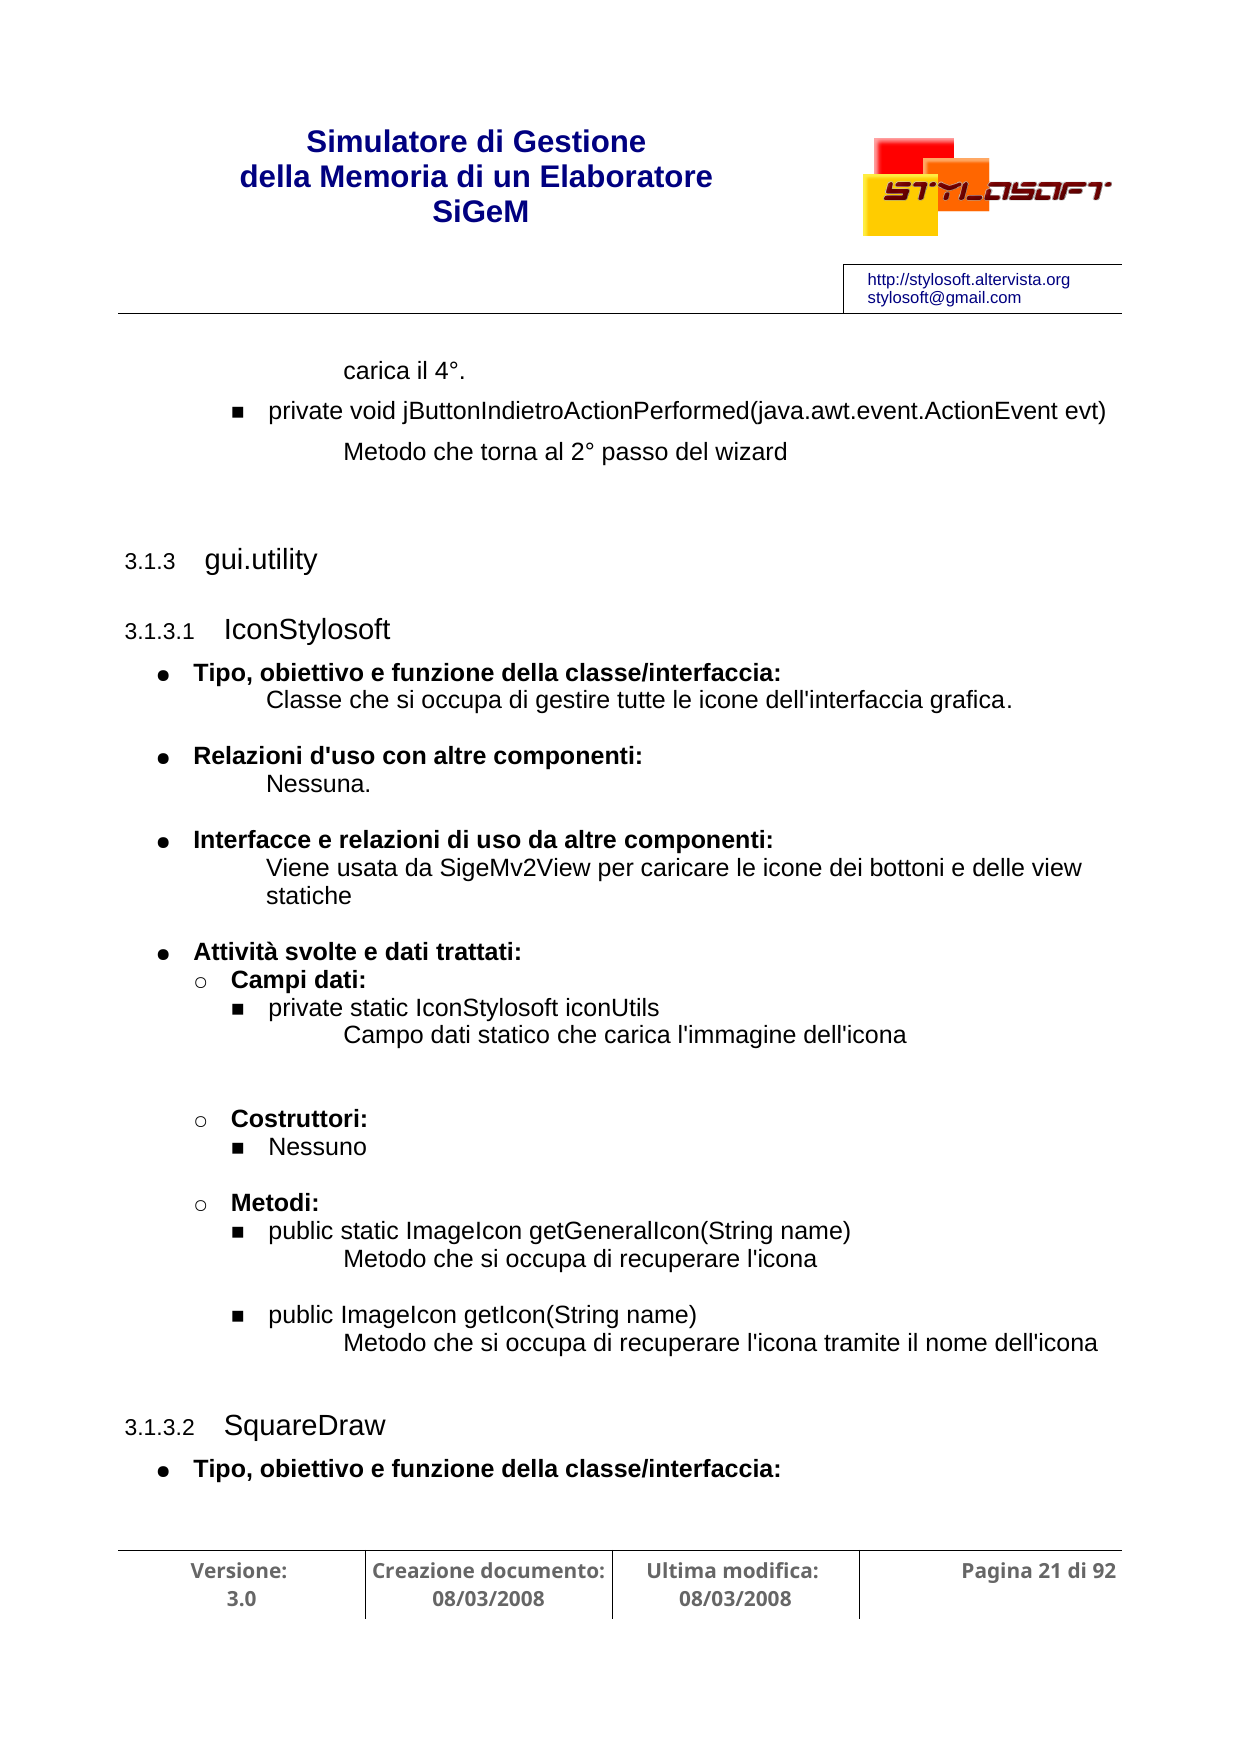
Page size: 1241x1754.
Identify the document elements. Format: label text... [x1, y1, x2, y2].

list Campo dati statico che carica l'immagine dell'icona [306, 1021, 1122, 1049]
picture [848, 123, 1117, 247]
list Tipo, obiettivo e funzione della classe/interfaccia: [156, 1454, 1122, 1482]
subtitle IconStylosoft [118, 613, 1122, 646]
list Metodo che si occupa di recuperare l'icona tramite il nome dell'icona [306, 1328, 1122, 1356]
subtitle gui.utility [118, 543, 1122, 576]
list carica il 4°. [306, 357, 1122, 384]
list public static ImageIcon getGeneralIcon(String name) [231, 1217, 1122, 1245]
list Classe che si occupa di gestire tutte le icone dell'interfaccia grafica. [156, 686, 1122, 714]
list Nessuna. [156, 770, 1122, 798]
list Metodo che torna al 2° passo del wizard [306, 437, 1122, 465]
list Interfacce e relazioni di uso da altre componenti: [156, 826, 1122, 854]
list Metodi: [193, 1189, 1122, 1217]
list Metodo che si occupa di recuperare l'icona [306, 1245, 1122, 1273]
list public ImageIcon getIcon(String name) [231, 1301, 1122, 1328]
list Attività svolte e dati trattati: [156, 938, 1122, 966]
list Campi dati: [193, 966, 1122, 993]
list private void jButtonIndietroActionPerformed(java.awt.event.ActionEvent evt) [231, 397, 1122, 425]
list Nessuno [231, 1133, 1122, 1161]
subtitle SquareDraw [118, 1409, 1122, 1442]
list private static IconStylosoft iconUtils [231, 993, 1122, 1021]
list Tipo, obiettivo e funzione della classe/interfaccia: [156, 658, 1122, 686]
list Costruttori: [193, 1105, 1122, 1133]
list Viene usata da SigeMv2View per caricare le icone dei bottoni e delle view statiche [156, 854, 1122, 910]
list Relazioni d'uso con altre componenti: [156, 742, 1122, 770]
